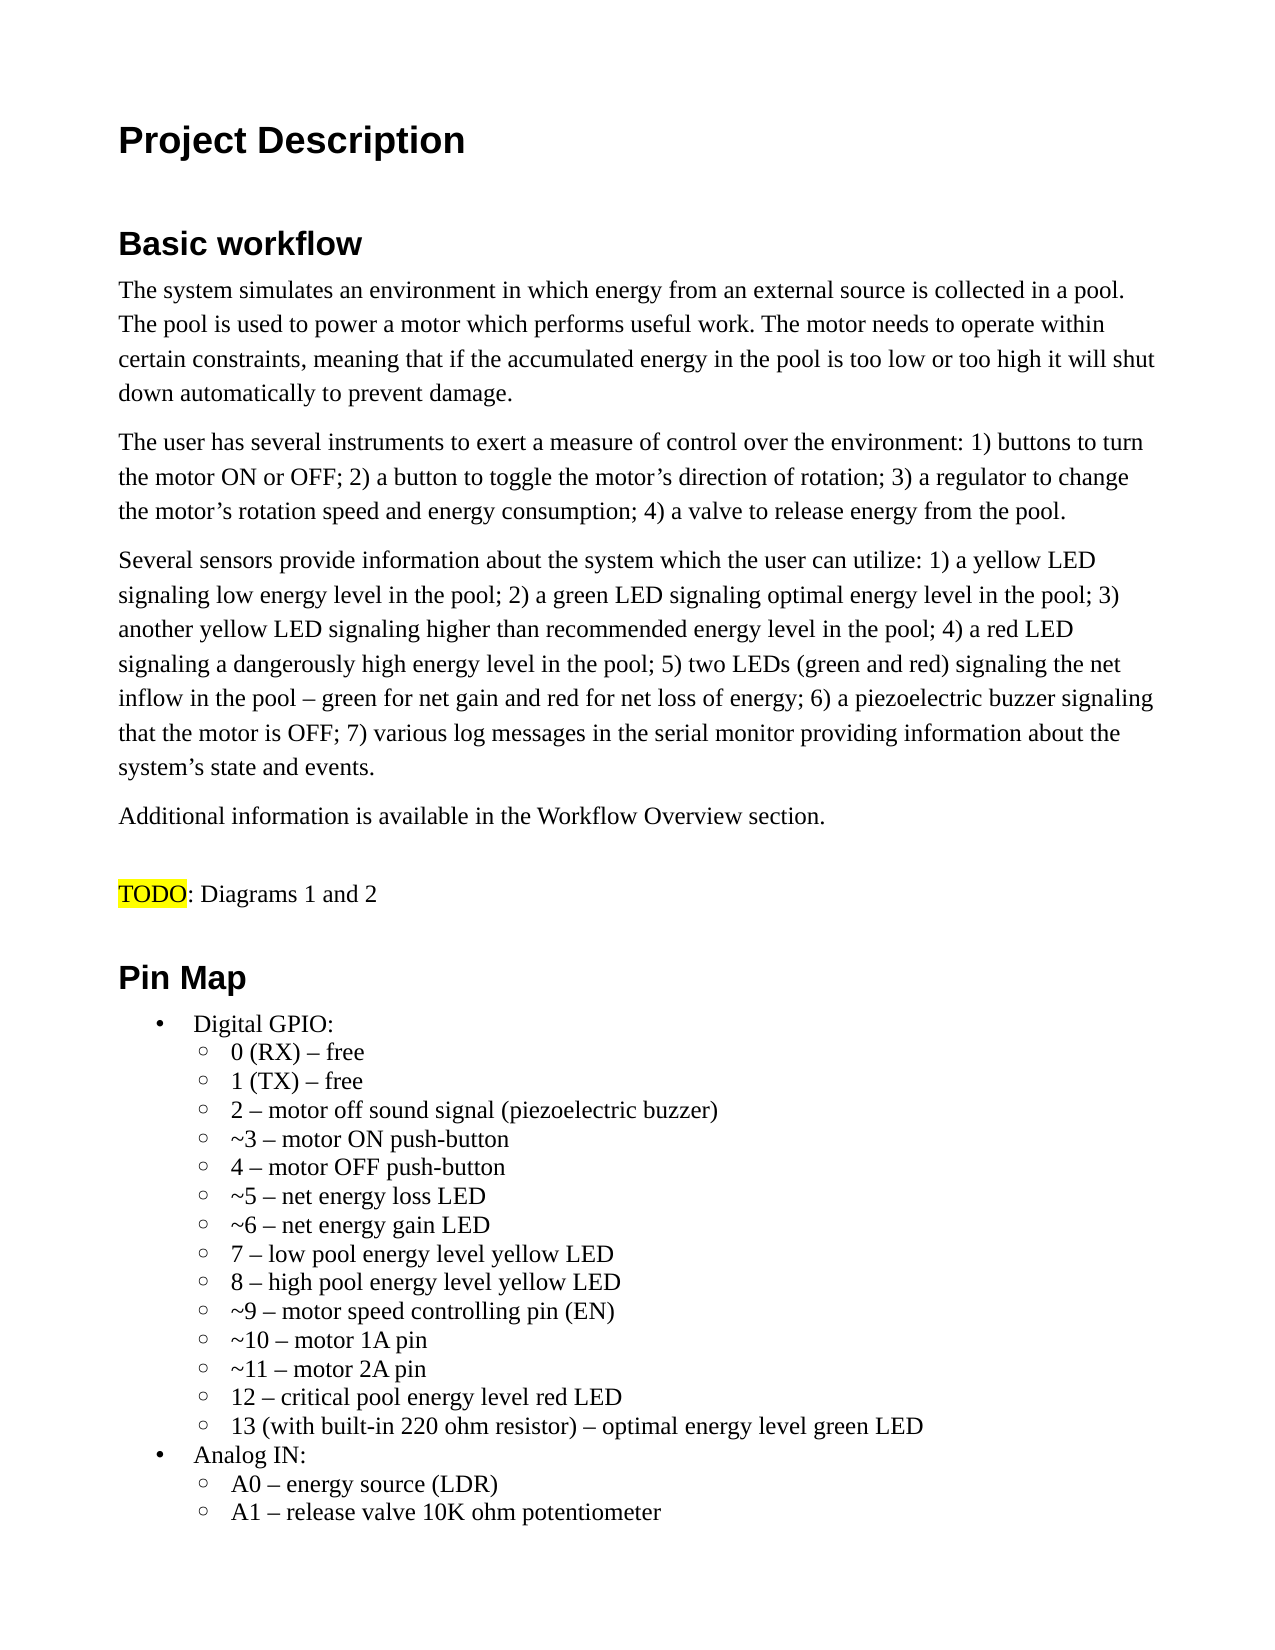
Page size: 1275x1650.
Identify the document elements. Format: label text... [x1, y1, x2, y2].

list 7 – low pool energy level yellow LED [193, 1239, 1157, 1267]
text Additional information is available in the Workflow Overview section. [118, 801, 1157, 830]
list ~10 – motor 1A pin [193, 1325, 1157, 1354]
list ~3 – motor ON push-button [193, 1124, 1157, 1152]
list Digital GPIO: [156, 1009, 1157, 1037]
text Several sensors provide information about the system which the user can utilize: 1) a yellow LED signaling low energy level in the pool; 2) a green LED signaling optimal energy level in the pool; 3) another yellow LED signaling higher than recommended energy level in the pool; 4) a red LED signaling a dangerously high energy level in the pool; 5) two LEDs (green and red) signaling the net inflow in the pool – green for net gain and red for net loss of energy; 6) a piezoelectric buzzer signaling that the motor is OFF; 7) various log messages in the serial monitor providing information about the system’s state and events. [118, 546, 1157, 781]
text The user has several instruments to exert a measure of control over the environment: 1) buttons to turn the motor ON or OFF; 2) a button to toggle the motor’s direction of rotation; 3) a regulator to change the motor’s rotation speed and energy consumption; 4) a valve to release energy from the pool. [118, 427, 1157, 525]
list 1 (TX) – free [193, 1066, 1157, 1095]
list A0 – energy source (LDR) [193, 1469, 1157, 1497]
list 4 – motor OFF push-button [193, 1152, 1157, 1181]
list A1 – release valve 10K ohm potentiometer [193, 1497, 1157, 1526]
list 13 (with built-in 220 ohm resistor) – optimal energy level green LED [193, 1411, 1157, 1440]
subtitle Project Description [118, 118, 1157, 162]
list 8 – high pool energy level yellow LED [193, 1267, 1157, 1296]
text TODO: Diagrams 1 and 2 [118, 879, 1157, 908]
list 0 (RX) – free [193, 1037, 1157, 1066]
subtitle Pin Map [118, 958, 1157, 996]
list Analog IN: [156, 1440, 1157, 1469]
text The system simulates an environment in which energy from an external source is collected in a pool. The pool is used to power a motor which performs useful work. The motor needs to operate within certain constraints, meaning that if the accumulated energy in the pool is too low or too high it will shut down automatically to prevent damage. [118, 275, 1157, 407]
list 12 – critical pool energy level red LED [193, 1382, 1157, 1411]
list 2 – motor off sound signal (piezoelectric buzzer) [193, 1095, 1157, 1124]
list ~5 – net energy loss LED [193, 1181, 1157, 1210]
list ~9 – motor speed controlling pin (EN) [193, 1296, 1157, 1325]
list ~11 – motor 2A pin [193, 1354, 1157, 1382]
subtitle Basic workflow [118, 224, 1157, 262]
list ~6 – net energy gain LED [193, 1210, 1157, 1239]
